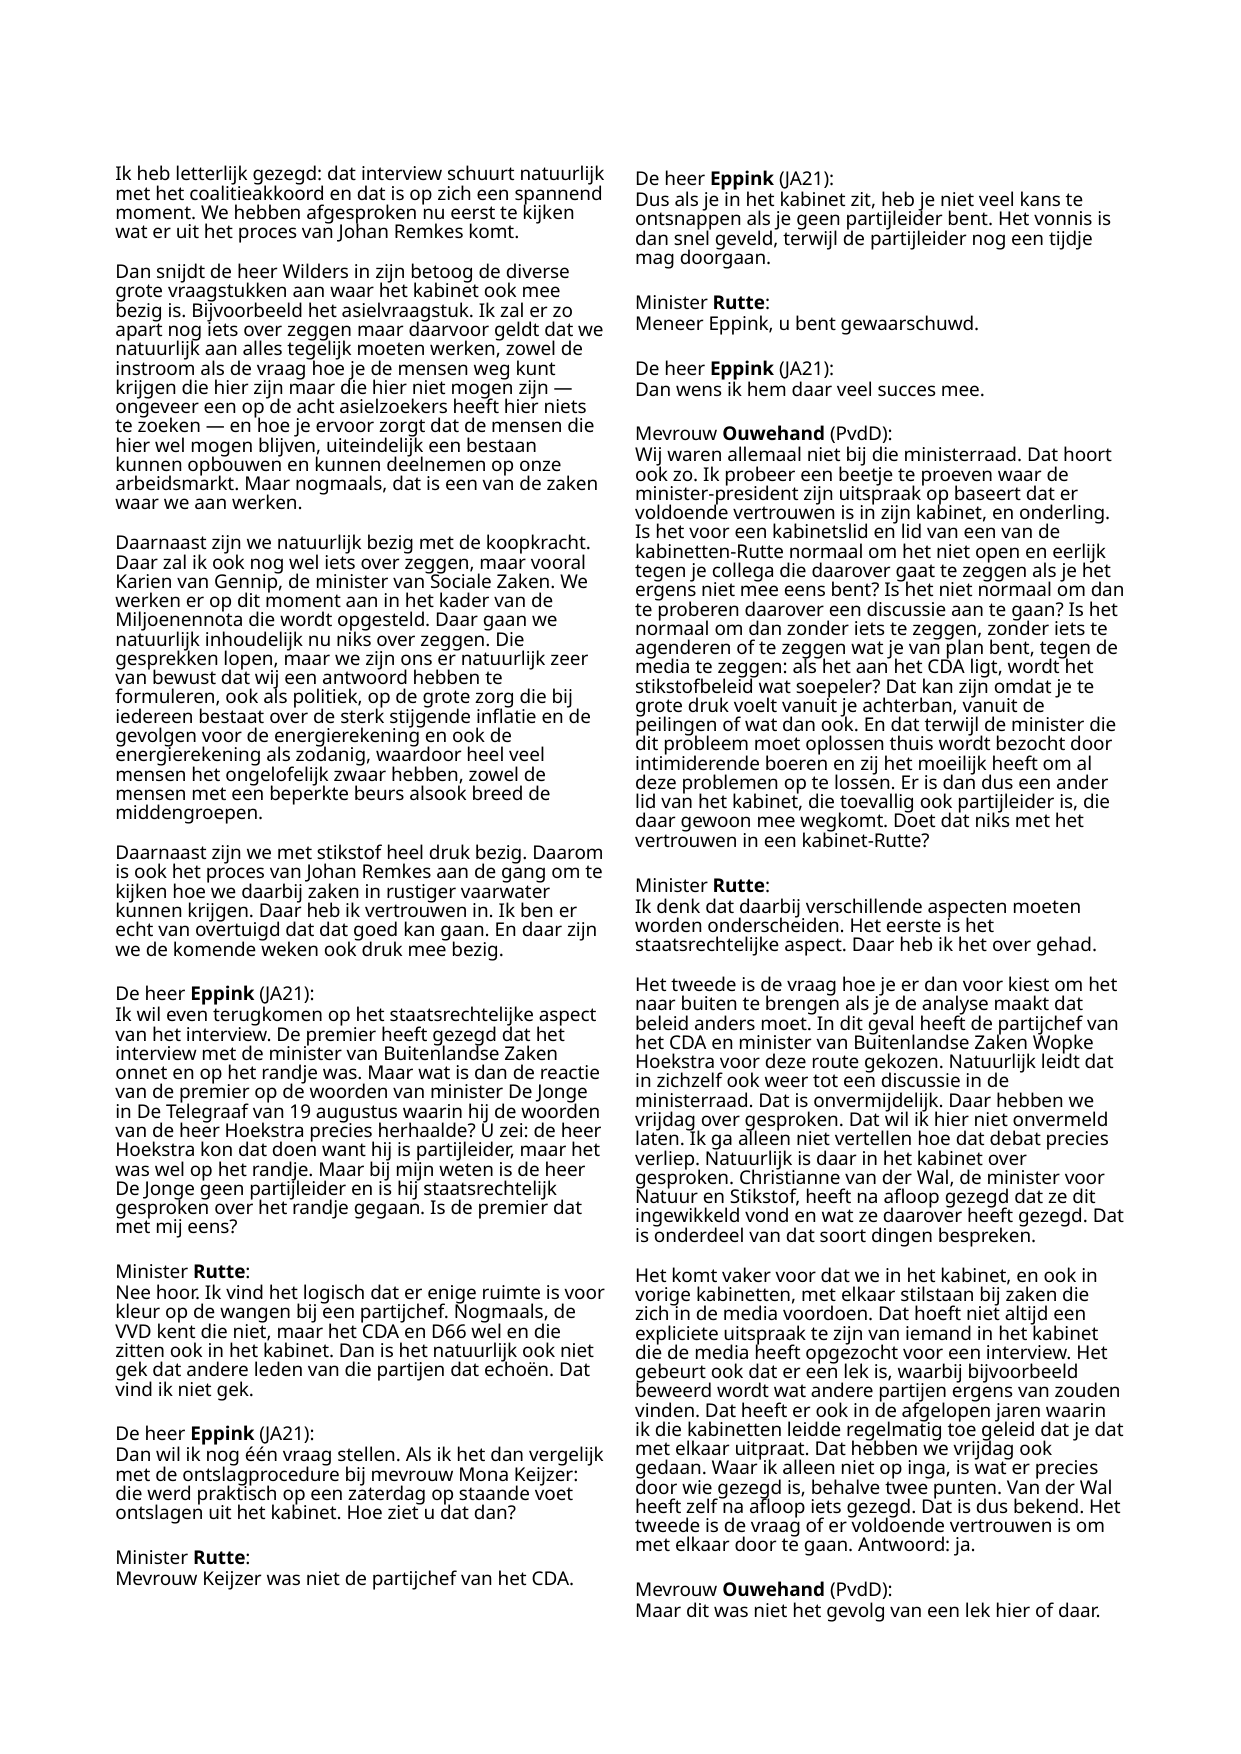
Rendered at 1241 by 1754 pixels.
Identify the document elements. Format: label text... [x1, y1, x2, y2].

text Nee hoor. Ik vind het logisch dat er enige ruimte is voor kleur op de wangen bij een partijchef. Nogmaals, de VVD kent die niet, maar het CDA en D66 wel en die zitten ook in het kabinet. Dan is het natuurlijk ook niet gek dat andere leden van die partijen dat echoën. Dat vind ik niet gek. [115, 1284, 605, 1400]
text Mevrouw Ouwehand (PvdD): [635, 421, 1125, 446]
text De heer Eppink (JA21): [635, 355, 1125, 381]
text Wij waren allemaal niet bij die ministerraad. Dat hoort ook zo. Ik probeer een beetje te proeven waar de minister-president zijn uitspraak op baseert dat er voldoende vertrouwen is in zijn kabinet, en onderling. Is het voor een kabinetslid en lid van een van de kabinetten-Rutte normaal om het niet open en eerlijk tegen je collega die daarover gaat te zeggen als je het ergens niet mee eens bent? Is het niet normaal om dan te proberen daarover een discussie aan te gaan? Is het normaal om dan zonder iets te zeggen, zonder iets te agenderen of te zeggen wat je van plan bent, tegen de media te zeggen: als het aan het CDA ligt, wordt het stikstofbeleid wat soepeler? Dat kan zijn omdat je te grote druk voelt vanuit je achterban, vanuit de peilingen of wat dan ook. En dat terwijl de minister die dit probleem moet oplossen thuis wordt bezocht door intimiderende boeren en zij het moeilijk heeft om al deze problemen op te lossen. Er is dan dus een ander lid van het kabinet, die toevallig ook partijleider is, die daar gewoon mee wegkomt. Doet dat niks met het vertrouwen in een kabinet-Rutte? [635, 446, 1125, 851]
text Ik wil even terugkomen op het staatsrechtelijke aspect van het interview. De premier heeft gezegd dat het interview met de minister van Buitenlandse Zaken onnet en op het randje was. Maar wat is dan de reactie van de premier op de woorden van minister De Jonge in De Telegraaf van 19 augustus waarin hij de woorden van de heer Hoekstra precies herhaalde? U zei: de heer Hoekstra kon dat doen want hij is partijleider, maar het was wel op het randje. Maar bij mijn weten is de heer De Jonge geen partijleider en is hij staatsrechtelijk gesproken over het randje gegaan. Is de premier dat met mij eens? [115, 1006, 605, 1238]
text De heer Eppink (JA21): [115, 1421, 605, 1446]
text Minister Rutte: [115, 1544, 605, 1570]
text Het tweede is de vraag hoe je er dan voor kiest om het naar buiten te brengen als je de analyse maakt dat beleid anders moet. In dit geval heeft de partijchef van het CDA en minister van Buitenlandse Zaken Wopke Hoekstra voor deze route gekozen. Natuurlijk leidt dat in zichzelf ook weer tot een discussie in de ministerraad. Dat is onvermijdelijk. Daar hebben we vrijdag over gesproken. Dat wil ik hier niet onvermeld laten. Ik ga alleen niet vertellen hoe dat debat precies verliep. Natuurlijk is daar in het kabinet over gesproken. Christianne van der Wal, de minister voor Natuur en Stikstof, heeft na afloop gezegd dat ze dit ingewikkeld vond en wat ze daarover heeft gezegd. Dat is onderdeel van dat soort dingen bespreken. [635, 976, 1125, 1246]
text Het komt vaker voor dat we in het kabinet, en ook in vorige kabinetten, met elkaar stilstaan bij zaken die zich in de media voordoen. Dat hoeft niet altijd een expliciete uitspraak te zijn van iemand in het kabinet die de media heeft opgezocht voor een interview. Het gebeurt ook dat er een lek is, waarbij bijvoorbeeld beweerd wordt wat andere partijen ergens van zouden vinden. Dat heeft er ook in de afgelopen jaren waarin ik die kabinetten leidde regelmatig toe geleid dat je dat met elkaar uitpraat. Dat hebben we vrijdag ook gedaan. Waar ik alleen niet op inga, is wat er precies door wie gezegd is, behalve twee punten. Van der Wal heeft zelf na afloop iets gezegd. Dat is dus bekend. Het tweede is de vraag of er voldoende vertrouwen is om met elkaar door te gaan. Antwoord: ja. [635, 1267, 1125, 1556]
text Dan wens ik hem daar veel succes mee. [635, 381, 1125, 400]
text Minister Rutte: [115, 1258, 605, 1284]
text Daarnaast zijn we natuurlijk bezig met de koopkracht. Daar zal ik ook nog wel iets over zeggen, maar vooral Karien van Gennip, de minister van Sociale Zaken. We werken er op dit moment aan in het kader van de Miljoenennota die wordt opgesteld. Daar gaan we natuurlijk inhoudelijk nu niks over zeggen. Die gesprekken lopen, maar we zijn ons er natuurlijk zeer van bewust dat wij een antwoord hebben te formuleren, ook als politiek, op de grote zorg die bij iedereen bestaat over de sterk stijgende inflatie en de gevolgen voor de energierekening en ook de energierekening als zodanig, waardoor heel veel mensen het ongelofelijk zwaar hebben, zowel de mensen met een beperkte beurs alsook breed de middengroepen. [115, 534, 605, 823]
text Minister Rutte: [635, 289, 1125, 315]
text Dan wil ik nog één vraag stellen. Als ik het dan vergelijk met de ontslagprocedure bij mevrouw Mona Keijzer: die werd praktisch op een zaterdag op staande voet ontslagen uit het kabinet. Hoe ziet u dat dan? [115, 1446, 605, 1523]
text De heer Eppink (JA21): [635, 165, 1125, 191]
text Mevrouw Keijzer was niet de partijchef van het CDA. [115, 1570, 605, 1589]
text Ik heb letterlijk gezegd: dat interview schuurt natuurlijk met het coalitieakkoord en dat is op zich een spannend moment. We hebben afgesproken nu eerst te kijken wat er uit het proces van Johan Remkes komt. [115, 165, 605, 242]
text Dan snijdt de heer Wilders in zijn betoog de diverse grote vraagstukken aan waar het kabinet ook mee bezig is. Bijvoorbeeld het asielvraagstuk. Ik zal er zo apart nog iets over zeggen maar daarvoor geldt dat we natuurlijk aan alles tegelijk moeten werken, zowel de instroom als de vraag hoe je de mensen weg kunt krijgen die hier zijn maar die hier niet mogen zijn — ongeveer een op de acht asielzoekers heeft hier niets te zoeken — en hoe je ervoor zorgt dat de mensen die hier wel mogen blijven, uiteindelijk een bestaan kunnen opbouwen en kunnen deelnemen op onze arbeidsmarkt. Maar nogmaals, dat is een van de zaken waar we aan werken. [115, 263, 605, 514]
text Maar dit was niet het gevolg van een lek hier of daar. [635, 1602, 1125, 1622]
text Minister Rutte: [635, 872, 1125, 898]
text Ik denk dat daarbij verschillende aspecten moeten worden onderscheiden. Het eerste is het staatsrechtelijke aspect. Daar heb ik het over gehad. [635, 898, 1125, 955]
text De heer Eppink (JA21): [115, 981, 605, 1006]
text Dus als je in het kabinet zit, heb je niet veel kans te ontsnappen als je geen partijleider bent. Het vonnis is dan snel geveld, terwijl de partijleider nog een tijdje mag doorgaan. [635, 191, 1125, 268]
text Meneer Eppink, u bent gewaarschuwd. [635, 315, 1125, 334]
text Daarnaast zijn we met stikstof heel druk bezig. Daarom is ook het proces van Johan Remkes aan de gang om te kijken hoe we daarbij zaken in rustiger vaarwater kunnen krijgen. Daar heb ik vertrouwen in. Ik ben er echt van overtuigd dat dat goed kan gaan. En daar zijn we de komende weken ook druk mee bezig. [115, 844, 605, 960]
text Mevrouw Ouwehand (PvdD): [635, 1577, 1125, 1602]
